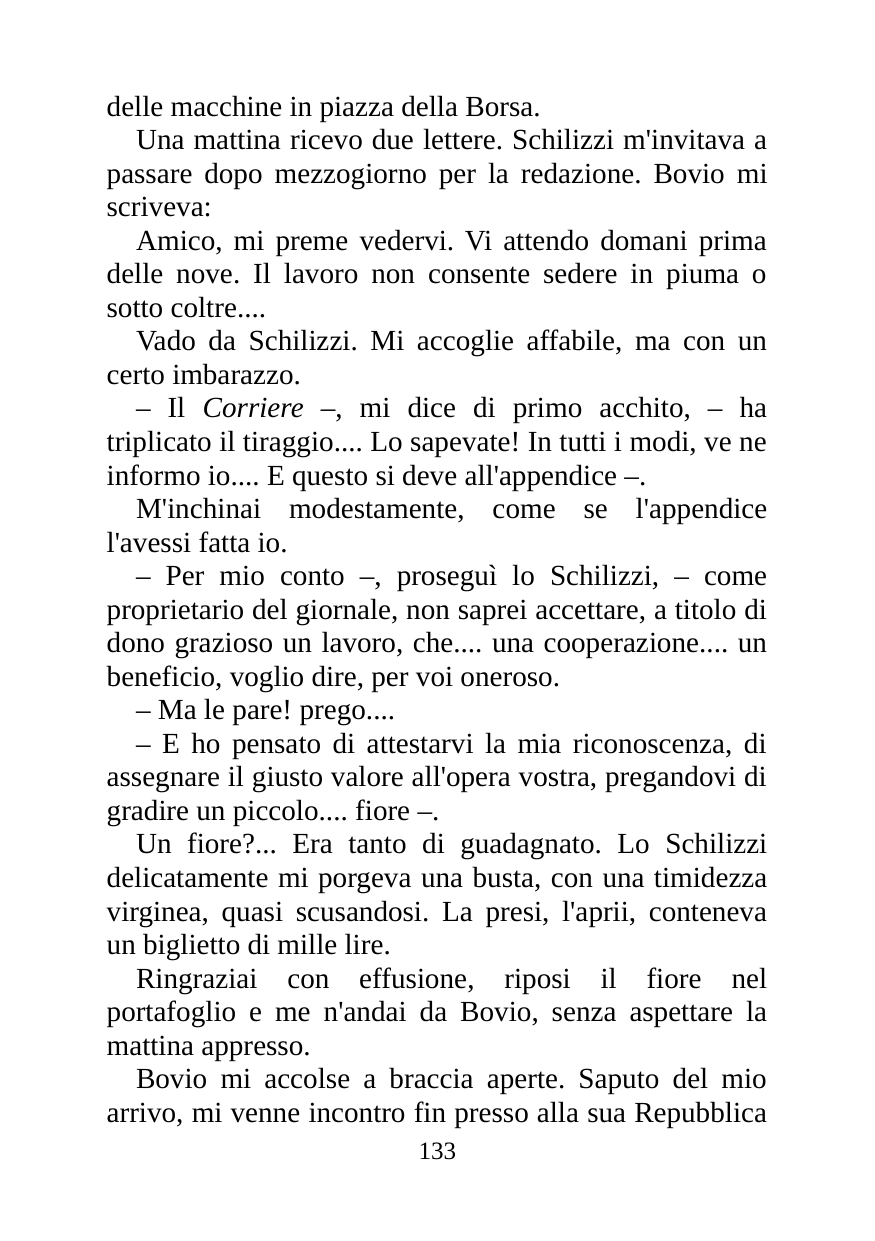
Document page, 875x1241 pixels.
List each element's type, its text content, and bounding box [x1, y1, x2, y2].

text Amico, mi preme vedervi. Vi attendo domani prima delle nove. Il lavoro non consente sedere in piuma o sotto coltre.... [106, 223, 768, 323]
text Ringraziai con effusione, riposi il fiore nel portafoglio e me n'andai da Bovio, senza aspettare la mattina appresso. [106, 961, 768, 1061]
text – Il Corriere –, mi dice di primo acchito, – ha triplicato il tiraggio.... Lo sapevate! In tutti i modi, ve ne informo io.... E questo si deve all'appendice –. [106, 391, 768, 491]
text Un fiore?... Era tanto di guadagnato. Lo Schilizzi delicatamente mi porgeva una busta, con una timidezza virginea, quasi scusandosi. La presi, l'aprii, conteneva un biglietto di mille lire. [106, 827, 768, 961]
text – E ho pensato di attestarvi la mia riconoscenza, di assegnare il giusto valore all'opera vostra, pregandovi di gradire un piccolo.... fiore –. [106, 726, 768, 827]
text – Per mio conto –, proseguì lo Schilizzi, – come proprietario del giornale, non saprei accettare, a titolo di dono grazioso un lavoro, che.... una cooperazione.... un beneficio, voglio dire, per voi oneroso. [106, 558, 768, 692]
text M'inchinai modestamente, come se l'appendice l'avessi fatta io. [106, 491, 768, 558]
text delle macchine in piazza della Borsa. [106, 89, 768, 122]
text Una mattina ricevo due lettere. Schilizzi m'invitava a passare dopo mezzogiorno per la redazione. Bovio mi scriveva: [106, 122, 768, 223]
text – Ma le pare! prego.... [106, 692, 768, 726]
text Bovio mi accolse a braccia aperte. Saputo del mio arrivo, mi venne incontro fin presso alla sua Repubblica [106, 1061, 768, 1128]
text Vado da Schilizzi. Mi accoglie affabile, ma con un certo imbarazzo. [106, 323, 768, 391]
